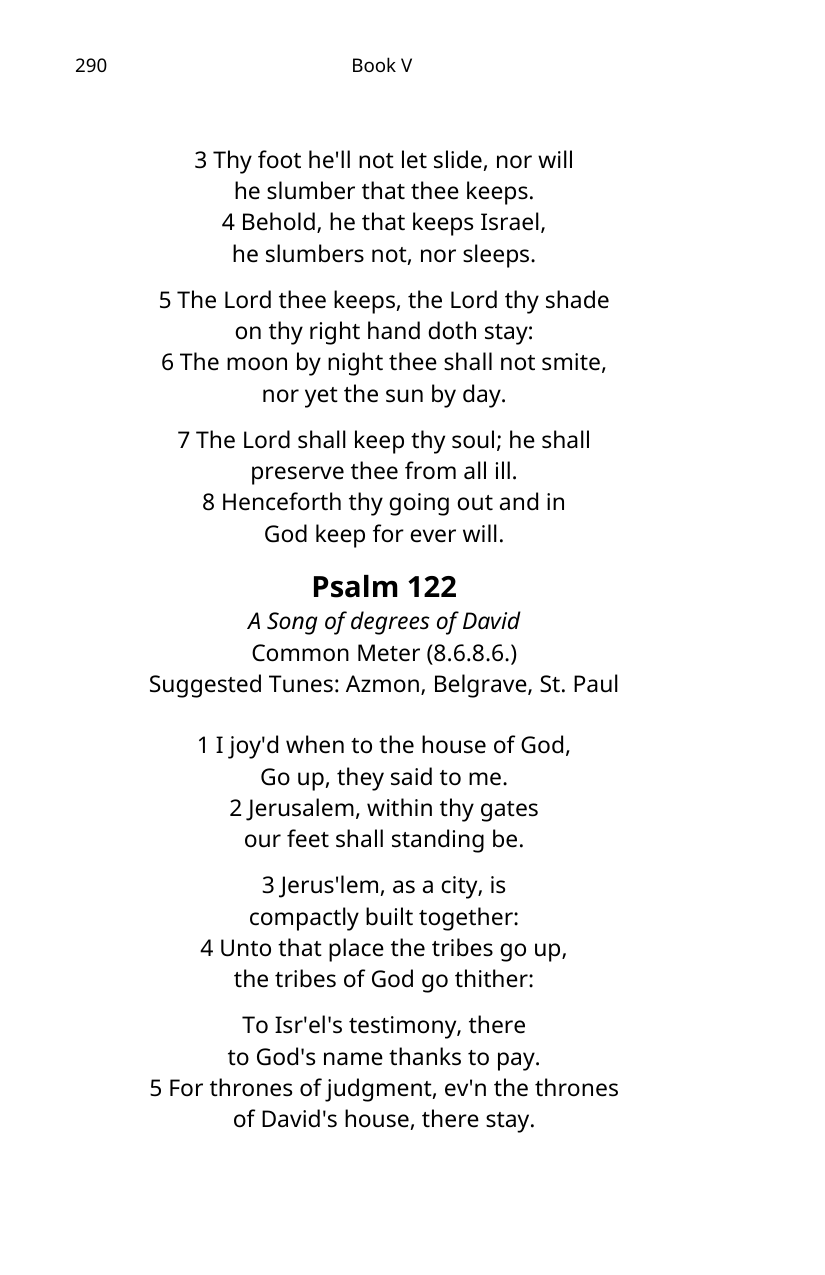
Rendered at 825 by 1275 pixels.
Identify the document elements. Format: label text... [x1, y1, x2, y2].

subtitle Common Meter (8.6.8.6.) [75, 637, 693, 668]
subtitle Psalm 122 [75, 564, 693, 606]
text 3 Thy foot he'll not let slide, nor will he slumber that thee keeps. 4 Behold, he that keeps Israel, he slumbers not, nor sleeps. [75, 112, 693, 269]
text To Isr'el's testimony, there to God's name thanks to pay. 5 For thrones of judgment, ev'n the thrones of David's house, there stay. [75, 1009, 693, 1134]
text 1 I joy'd when to the house of God, Go up, they said to me. 2 Jerusalem, within thy gates our feet shall standing be. [75, 729, 693, 854]
text 5 The Lord thee keeps, the Lord thy shade on thy right hand doth stay: 6 The moon by night thee shall not smite, nor yet the sun by day. [75, 284, 693, 409]
text 3 Jerus'lem, as a city, is compactly built together: 4 Unto that place the tribes go up, the tribes of God go thither: [75, 869, 693, 994]
text A Song of degrees of David [75, 606, 693, 637]
text 7 The Lord shall keep thy soul; he shall preserve thee from all ill. 8 Henceforth thy going out and in God keep for ever will. [75, 424, 693, 549]
text Suggested Tunes: Azmon, Belgrave, St. Paul [75, 668, 693, 699]
